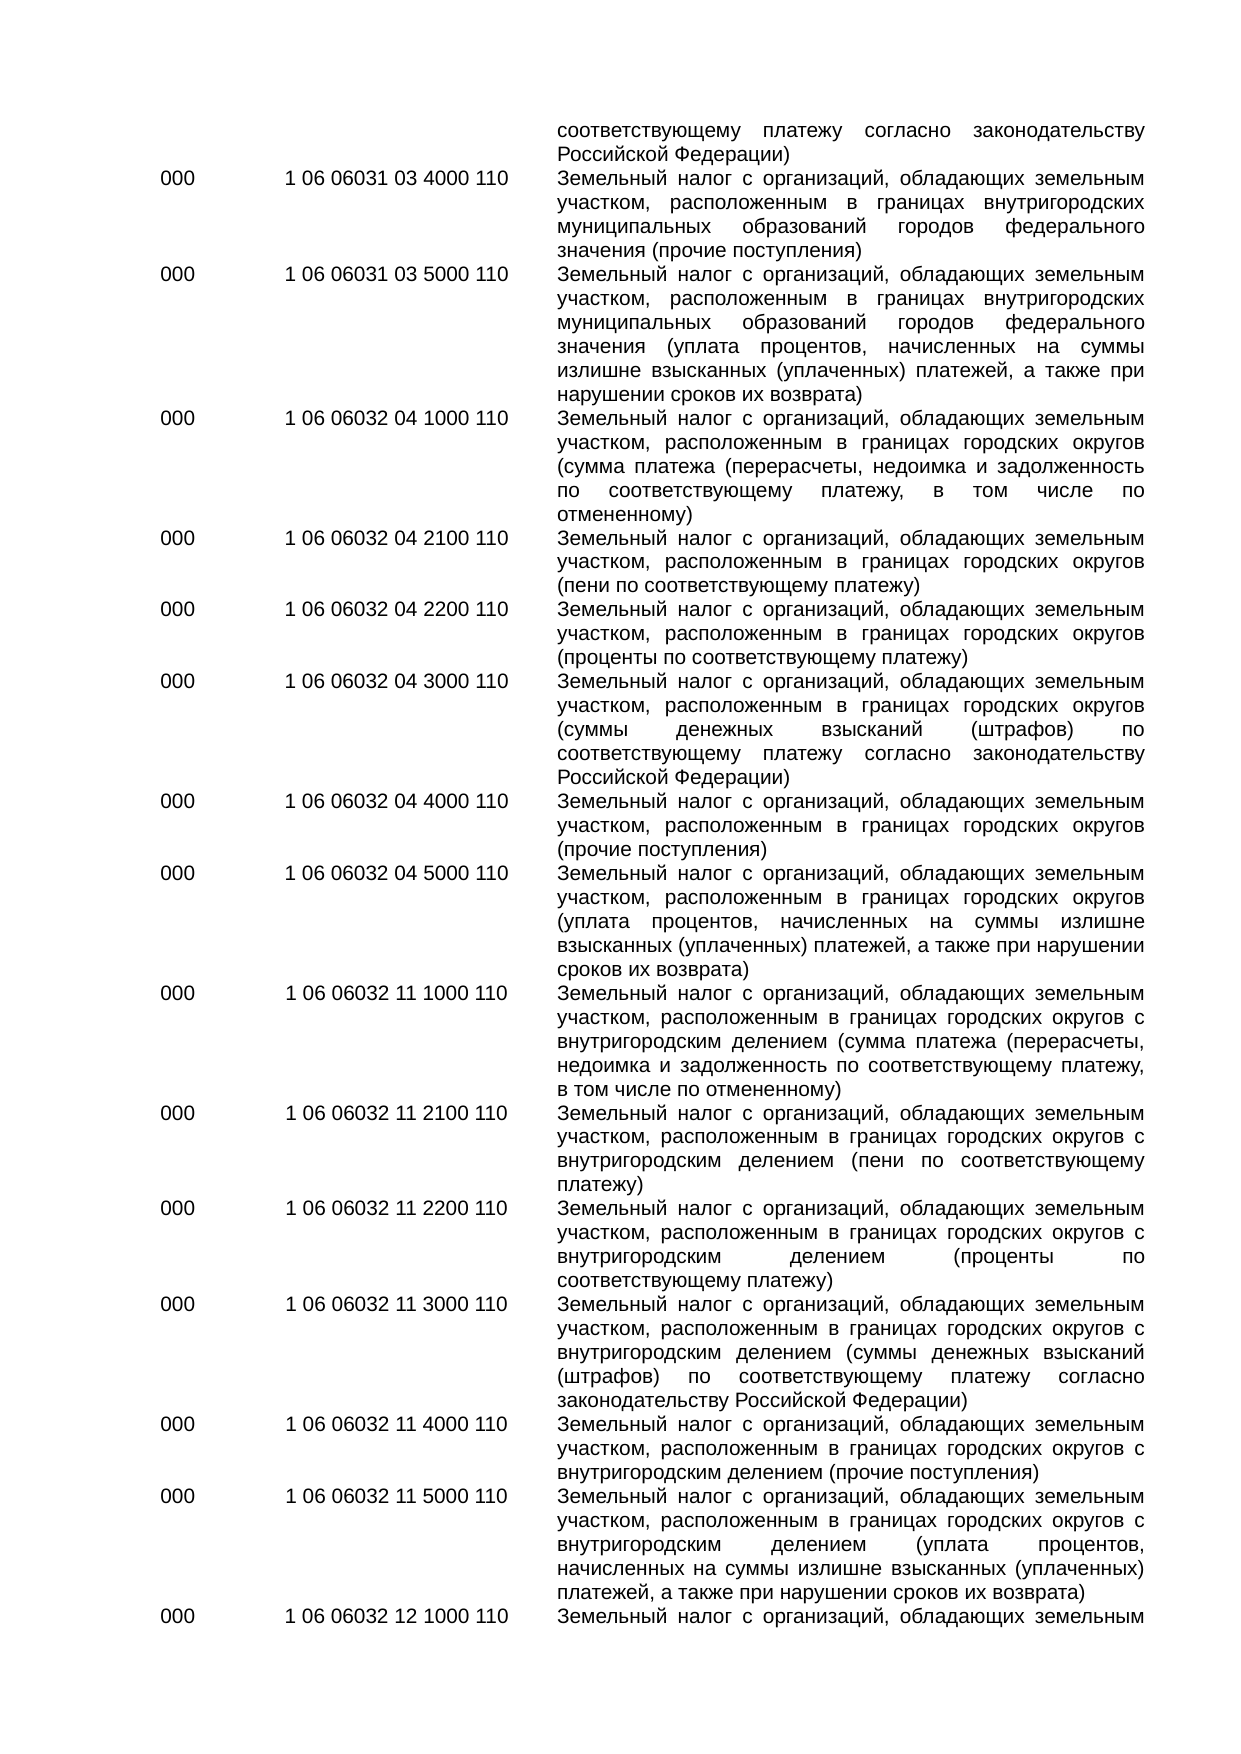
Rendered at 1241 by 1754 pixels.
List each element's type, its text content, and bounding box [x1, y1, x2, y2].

table_cell 1 06 06031 03 5000 110 [237, 262, 556, 406]
table_cell 1 06 06032 04 5000 110 [237, 861, 556, 981]
table_cell 000 [118, 789, 237, 861]
table_cell Земельный налог с организаций, обладающих земельным участком, расположенным в границах городских округов (уплата процентов, начисленных на суммы излишне взысканных (уплаченных) платежей, а также при нарушении сроков их возврата) [556, 861, 1146, 981]
table_cell 000 [118, 1100, 237, 1196]
table_cell 1 06 06032 11 4000 110 [237, 1412, 556, 1484]
table_cell 1 06 06032 12 1000 110 [237, 1604, 556, 1627]
table_cell Земельный налог с организаций, обладающих земельным участком, расположенным в границах городских округов (суммы денежных взысканий (штрафов) по соответствующему платежу согласно законодательству Российской Федерации) [556, 669, 1146, 789]
table_cell 000 [118, 1292, 237, 1412]
table_cell Земельный налог с организаций, обладающих земельным участком, расположенным в границах городских округов с внутригородским делением (уплата процентов, начисленных на суммы излишне взысканных (уплаченных) платежей, а также при нарушении сроков их возврата) [556, 1484, 1146, 1603]
table_cell 1 06 06032 11 2200 110 [237, 1196, 556, 1292]
table_cell 000 [118, 1412, 237, 1484]
table_cell Земельный налог с организаций, обладающих земельным участком, расположенным в границах городских округов (прочие поступления) [556, 789, 1146, 861]
table_cell 1 06 06032 04 2100 110 [237, 525, 556, 597]
table_cell [118, 118, 237, 166]
table_cell 1 06 06032 11 3000 110 [237, 1292, 556, 1412]
table_cell 000 [118, 262, 237, 406]
table_cell 000 [118, 525, 237, 597]
table_cell 000 [118, 1484, 237, 1603]
table_cell Земельный налог с организаций, обладающих земельным участком, расположенным в границах городских округов с внутригородским делением (пени по соответствующему платежу) [556, 1100, 1146, 1196]
table_cell Земельный налог с организаций, обладающих земельным участком, расположенным в границах внутригородских муниципальных образований городов федерального значения (уплата процентов, начисленных на суммы излишне взысканных (уплаченных) платежей, а также при нарушении сроков их возврата) [556, 262, 1146, 406]
table_cell 1 06 06031 03 4000 110 [237, 166, 556, 262]
table_cell Земельный налог с организаций, обладающих земельным [556, 1604, 1146, 1627]
table_cell 000 [118, 597, 237, 669]
table_cell 000 [118, 1196, 237, 1292]
table_cell 1 06 06032 11 5000 110 [237, 1484, 556, 1603]
table_cell Земельный налог с организаций, обладающих земельным участком, расположенным в границах городских округов с внутригородским делением (суммы денежных взысканий (штрафов) по соответствующему платежу согласно законодательству Российской Федерации) [556, 1292, 1146, 1412]
table_cell 1 06 06032 04 3000 110 [237, 669, 556, 789]
table_cell 1 06 06032 04 1000 110 [237, 406, 556, 525]
table_cell Земельный налог с организаций, обладающих земельным участком, расположенным в границах городских округов с внутригородским делением (проценты по соответствующему платежу) [556, 1196, 1146, 1292]
table_cell 000 [118, 406, 237, 525]
table_cell 1 06 06032 04 4000 110 [237, 789, 556, 861]
table_cell 1 06 06032 11 2100 110 [237, 1100, 556, 1196]
table_cell 000 [118, 861, 237, 981]
table_cell Земельный налог с организаций, обладающих земельным участком, расположенным в границах городских округов с внутригородским делением (прочие поступления) [556, 1412, 1146, 1484]
table_cell 1 06 06032 04 2200 110 [237, 597, 556, 669]
table_cell Земельный налог с организаций, обладающих земельным участком, расположенным в границах городских округов (пени по соответствующему платежу) [556, 525, 1146, 597]
table_cell 000 [118, 1604, 237, 1627]
table_cell 000 [118, 166, 237, 262]
table_cell Земельный налог с организаций, обладающих земельным участком, расположенным в границах внутригородских муниципальных образований городов федерального значения (прочие поступления) [556, 166, 1146, 262]
table_cell Земельный налог с организаций, обладающих земельным участком, расположенным в границах городских округов (проценты по соответствующему платежу) [556, 597, 1146, 669]
table_cell 000 [118, 981, 237, 1100]
table_cell Земельный налог с организаций, обладающих земельным участком, расположенным в границах городских округов (сумма платежа (перерасчеты, недоимка и задолженность по соответствующему платежу, в том числе по отмененному) [556, 406, 1146, 525]
table_cell [237, 118, 556, 166]
table_cell Земельный налог с организаций, обладающих земельным участком, расположенным в границах городских округов с внутригородским делением (сумма платежа (перерасчеты, недоимка и задолженность по соответствующему платежу, в том числе по отмененному) [556, 981, 1146, 1100]
table_cell соответствующему платежу согласно законодательству Российской Федерации) [556, 118, 1146, 166]
table_cell 000 [118, 669, 237, 789]
table_cell 1 06 06032 11 1000 110 [237, 981, 556, 1100]
